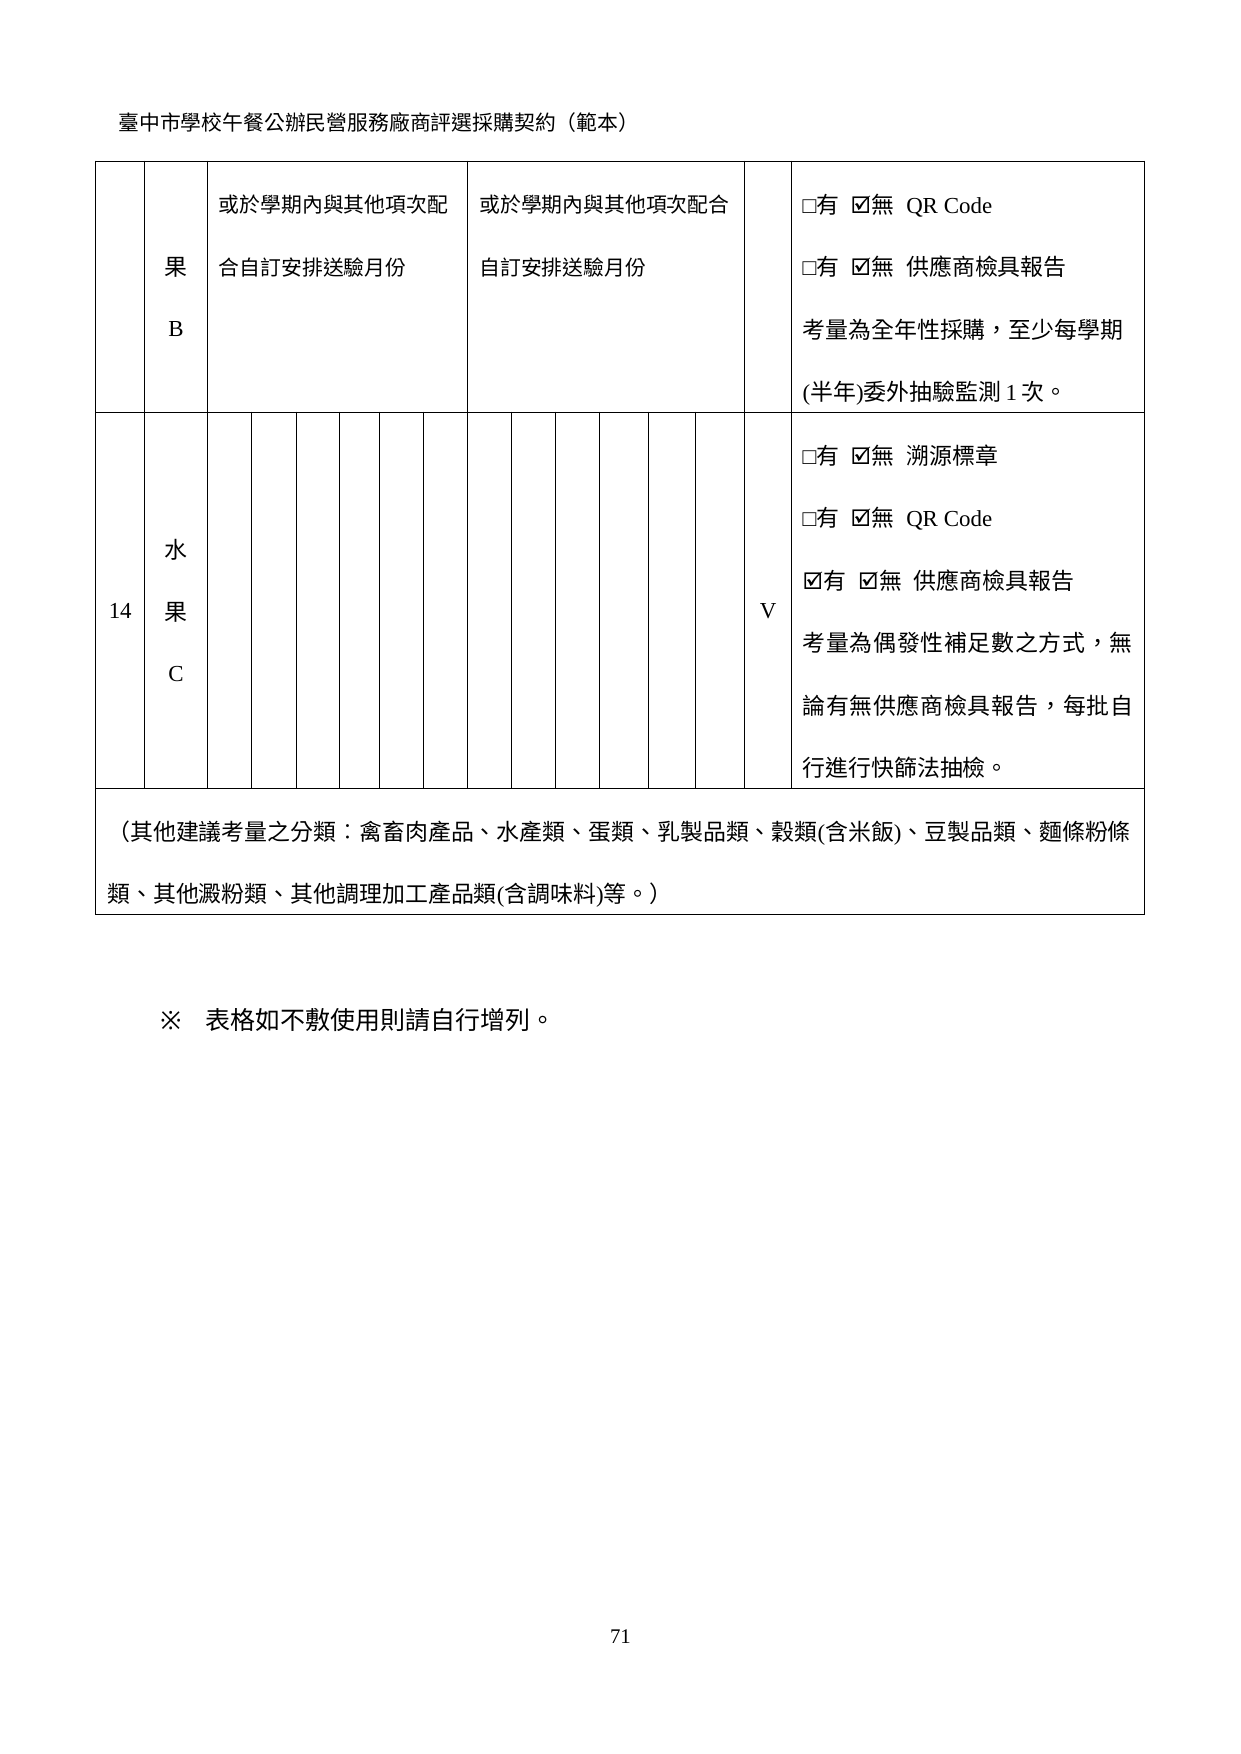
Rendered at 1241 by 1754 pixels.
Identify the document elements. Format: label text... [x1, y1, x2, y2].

table_cell 14 [96, 413, 144, 788]
table_cell [556, 413, 599, 788]
table_cell [468, 413, 511, 788]
table_cell （其他建議考量之分類︰禽畜肉產品、水產類、蛋類、乳製品類、穀類(含米飯)、豆製品類、麵條粉條類、其他澱粉類、其他調理加工產品類(含調味料)等。） [96, 789, 1144, 914]
table_cell V [745, 413, 791, 788]
table_cell [512, 413, 555, 788]
table_cell [696, 413, 744, 788]
list 表格如不敷使用則請自行增列。 [156, 977, 1122, 1040]
table_cell [252, 413, 296, 788]
table_cell [600, 413, 648, 788]
table_cell 或於學期內與其他項次配合自訂安排送驗月份 [468, 162, 744, 412]
table_cell [340, 413, 379, 788]
table_cell [297, 413, 339, 788]
table_cell [380, 413, 423, 788]
table_cell [649, 413, 695, 788]
table_cell [208, 413, 251, 788]
table_cell [424, 413, 467, 788]
table_cell □有 無 溯源標章 □有 無 QR Code 有 無 供應商檢具報告 考量為偶發性補足數之方式，無論有無供應商檢具報告，每批自行進行快篩法抽檢。 [792, 413, 1144, 788]
table_cell □有 無 QR Code □有 無 供應商檢具報告 考量為全年性採購，至少每學期(半年)委外抽驗監測1次。 [792, 162, 1144, 412]
table_cell 水果C [145, 413, 207, 788]
table_cell 或於學期內與其他項次配合自訂安排送驗月份 [208, 162, 467, 412]
table_cell [745, 162, 791, 412]
table_cell 果B [145, 162, 207, 412]
table_cell [96, 162, 144, 412]
